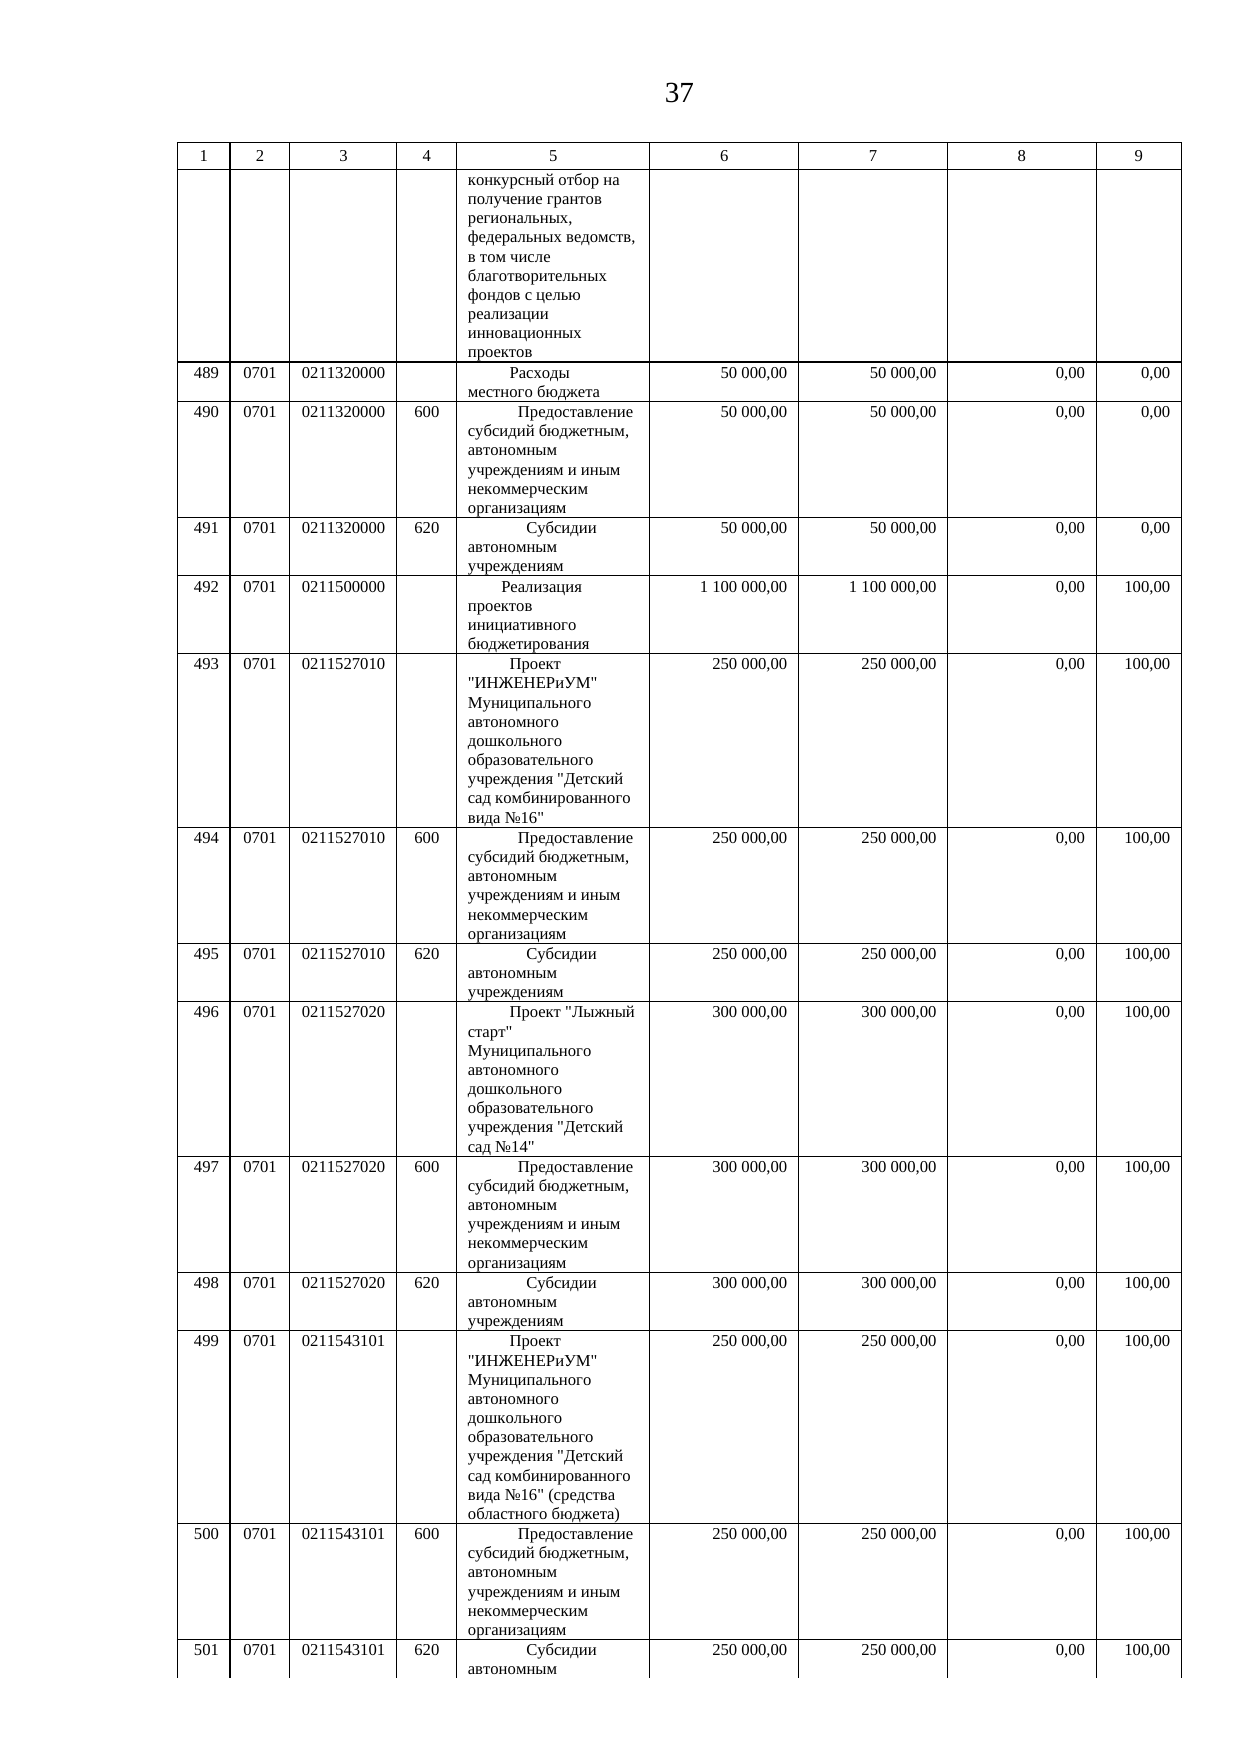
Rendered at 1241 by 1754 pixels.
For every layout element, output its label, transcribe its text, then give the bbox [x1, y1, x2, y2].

table_cell [397, 170, 456, 361]
table_cell 100,00 [1097, 1157, 1181, 1272]
table_cell 0211320000 [290, 518, 396, 575]
table_cell 0211320000 [290, 363, 396, 401]
table_cell 250 000,00 [650, 944, 798, 1001]
table_cell 50 000,00 [650, 363, 798, 401]
table_cell 50 000,00 [650, 518, 798, 575]
table_cell 300 000,00 [650, 1157, 798, 1272]
table_cell 100,00 [1097, 828, 1181, 943]
table_cell 496 [178, 1002, 229, 1156]
table_cell 600 [397, 1524, 456, 1639]
table_cell 0211527010 [290, 944, 396, 1001]
table_cell 0701 [231, 944, 289, 1001]
table_cell Проект "ИНЖЕНЕРиУМ" Муниципального автономного дошкольного образовательного учреждения "Детский сад комбинированного вида №16" (средства областного бюджета) [457, 1331, 649, 1523]
table_cell 250 000,00 [650, 1524, 798, 1639]
table_cell 100,00 [1097, 1331, 1181, 1523]
table_cell 0,00 [948, 1524, 1096, 1639]
table_cell 0701 [231, 363, 289, 401]
table_header 5 [457, 143, 649, 169]
table_cell Расходы местного бюджета [457, 363, 649, 401]
table_cell 300 000,00 [650, 1273, 798, 1330]
table_cell 499 [178, 1331, 229, 1523]
table_cell 0701 [231, 518, 289, 575]
table_cell 100,00 [1097, 1640, 1181, 1678]
table_header 2 [231, 143, 289, 169]
table_cell [397, 1002, 456, 1156]
table_cell 0211527020 [290, 1002, 396, 1156]
table_cell 620 [397, 518, 456, 575]
table_cell 50 000,00 [799, 402, 947, 517]
table_cell Предоставление субсидий бюджетным, автономным учреждениям и иным некоммерческим организациям [457, 1157, 649, 1272]
table_cell 250 000,00 [799, 1524, 947, 1639]
table_cell 0,00 [948, 518, 1096, 575]
table_cell 100,00 [1097, 1524, 1181, 1639]
table_cell 0701 [231, 1157, 289, 1272]
table_cell 250 000,00 [650, 1640, 798, 1678]
table_cell Предоставление субсидий бюджетным, автономным учреждениям и иным некоммерческим организациям [457, 402, 649, 517]
table_cell 0211527020 [290, 1273, 396, 1330]
table_cell 250 000,00 [650, 1331, 798, 1523]
table_cell 600 [397, 828, 456, 943]
table_header 7 [799, 143, 947, 169]
table_cell 0701 [231, 1002, 289, 1156]
table_cell 600 [397, 402, 456, 517]
table_cell Субсидии автономным учреждениям [457, 518, 649, 575]
table_cell 1 100 000,00 [799, 576, 947, 653]
table_cell 0701 [231, 1273, 289, 1330]
table_cell Субсидии автономным учреждениям [457, 944, 649, 1001]
table_cell 0211543101 [290, 1331, 396, 1523]
table_cell 300 000,00 [799, 1273, 947, 1330]
table_cell 0211527010 [290, 828, 396, 943]
table_cell 250 000,00 [799, 1331, 947, 1523]
table_cell 300 000,00 [799, 1002, 947, 1156]
table_cell 620 [397, 1640, 456, 1678]
table_cell 494 [178, 828, 229, 943]
table_header 9 [1097, 143, 1181, 169]
table_cell 50 000,00 [799, 518, 947, 575]
table_cell 0701 [231, 1331, 289, 1523]
table_cell [178, 170, 229, 361]
table_cell 100,00 [1097, 944, 1181, 1001]
table_cell 0701 [231, 828, 289, 943]
table_cell 0,00 [948, 363, 1096, 401]
table_cell 0,00 [948, 944, 1096, 1001]
table_cell 100,00 [1097, 1273, 1181, 1330]
table_header 8 [948, 143, 1096, 169]
table_cell 0,00 [948, 654, 1096, 827]
table_cell 0,00 [948, 1157, 1096, 1272]
table_cell 0,00 [948, 1002, 1096, 1156]
table_cell [231, 170, 289, 361]
table_cell 620 [397, 1273, 456, 1330]
table_cell 100,00 [1097, 654, 1181, 827]
table_cell 0,00 [948, 576, 1096, 653]
table_cell 0,00 [948, 828, 1096, 943]
table_cell 250 000,00 [799, 944, 947, 1001]
table_cell 0211320000 [290, 402, 396, 517]
table_cell [799, 170, 947, 361]
table_cell 0701 [231, 576, 289, 653]
table_cell 493 [178, 654, 229, 827]
table_cell 495 [178, 944, 229, 1001]
table_cell 500 [178, 1524, 229, 1639]
table_cell 0211527020 [290, 1157, 396, 1272]
table_cell 600 [397, 1157, 456, 1272]
table_cell [650, 170, 798, 361]
table_header 6 [650, 143, 798, 169]
table_cell 620 [397, 944, 456, 1001]
table_cell 0701 [231, 1640, 289, 1678]
table_cell 0,00 [948, 402, 1096, 517]
table_cell 250 000,00 [799, 1640, 947, 1678]
table_cell 490 [178, 402, 229, 517]
table_cell 492 [178, 576, 229, 653]
table_cell 0,00 [948, 1640, 1096, 1678]
table_cell 250 000,00 [799, 828, 947, 943]
table_cell 300 000,00 [650, 1002, 798, 1156]
table_cell [397, 1331, 456, 1523]
table_cell Реализация проектов инициативного бюджетирования [457, 576, 649, 653]
table_cell Проект "ИНЖЕНЕРиУМ" Муниципального автономного дошкольного образовательного учреждения "Детский сад комбинированного вида №16" [457, 654, 649, 827]
table_cell [1097, 170, 1181, 361]
table_cell [397, 363, 456, 401]
table_cell 100,00 [1097, 576, 1181, 653]
table_cell 250 000,00 [650, 828, 798, 943]
table_cell [290, 170, 396, 361]
table_cell 497 [178, 1157, 229, 1272]
table_cell 498 [178, 1273, 229, 1330]
table_cell 0211500000 [290, 576, 396, 653]
table_cell 491 [178, 518, 229, 575]
table_cell 0211543101 [290, 1640, 396, 1678]
table_cell 489 [178, 363, 229, 401]
table_header 1 [178, 143, 229, 169]
table_cell 0701 [231, 654, 289, 827]
table_cell 250 000,00 [799, 654, 947, 827]
table_cell 50 000,00 [650, 402, 798, 517]
table_header 3 [290, 143, 396, 169]
table_cell 0,00 [948, 1331, 1096, 1523]
table_cell Субсидии автономным [457, 1640, 649, 1678]
table_header 4 [397, 143, 456, 169]
table_cell 0701 [231, 1524, 289, 1639]
table_cell Предоставление субсидий бюджетным, автономным учреждениям и иным некоммерческим организациям [457, 828, 649, 943]
table_cell [948, 170, 1096, 361]
table_cell 0,00 [1097, 363, 1181, 401]
table_cell 0701 [231, 402, 289, 517]
table_cell 0211527010 [290, 654, 396, 827]
table_cell 300 000,00 [799, 1157, 947, 1272]
table_cell конкурсный отбор на получение грантов региональных, федеральных ведомств, в том числе благотворительных фондов с целью реализации инновационных проектов [457, 170, 649, 361]
table_cell Субсидии автономным учреждениям [457, 1273, 649, 1330]
table_cell Проект "Лыжный старт" Муниципального автономного дошкольного образовательного учреждения "Детский сад №14" [457, 1002, 649, 1156]
table_cell 1 100 000,00 [650, 576, 798, 653]
table_cell 0,00 [1097, 402, 1181, 517]
table_cell 0211543101 [290, 1524, 396, 1639]
table_cell 0,00 [948, 1273, 1096, 1330]
table_cell 50 000,00 [799, 363, 947, 401]
table_cell 250 000,00 [650, 654, 798, 827]
table_cell 100,00 [1097, 1002, 1181, 1156]
table_cell 501 [178, 1640, 229, 1678]
table_cell [397, 576, 456, 653]
table_cell 0,00 [1097, 518, 1181, 575]
table_cell [397, 654, 456, 827]
table_cell Предоставление субсидий бюджетным, автономным учреждениям и иным некоммерческим организациям [457, 1524, 649, 1639]
